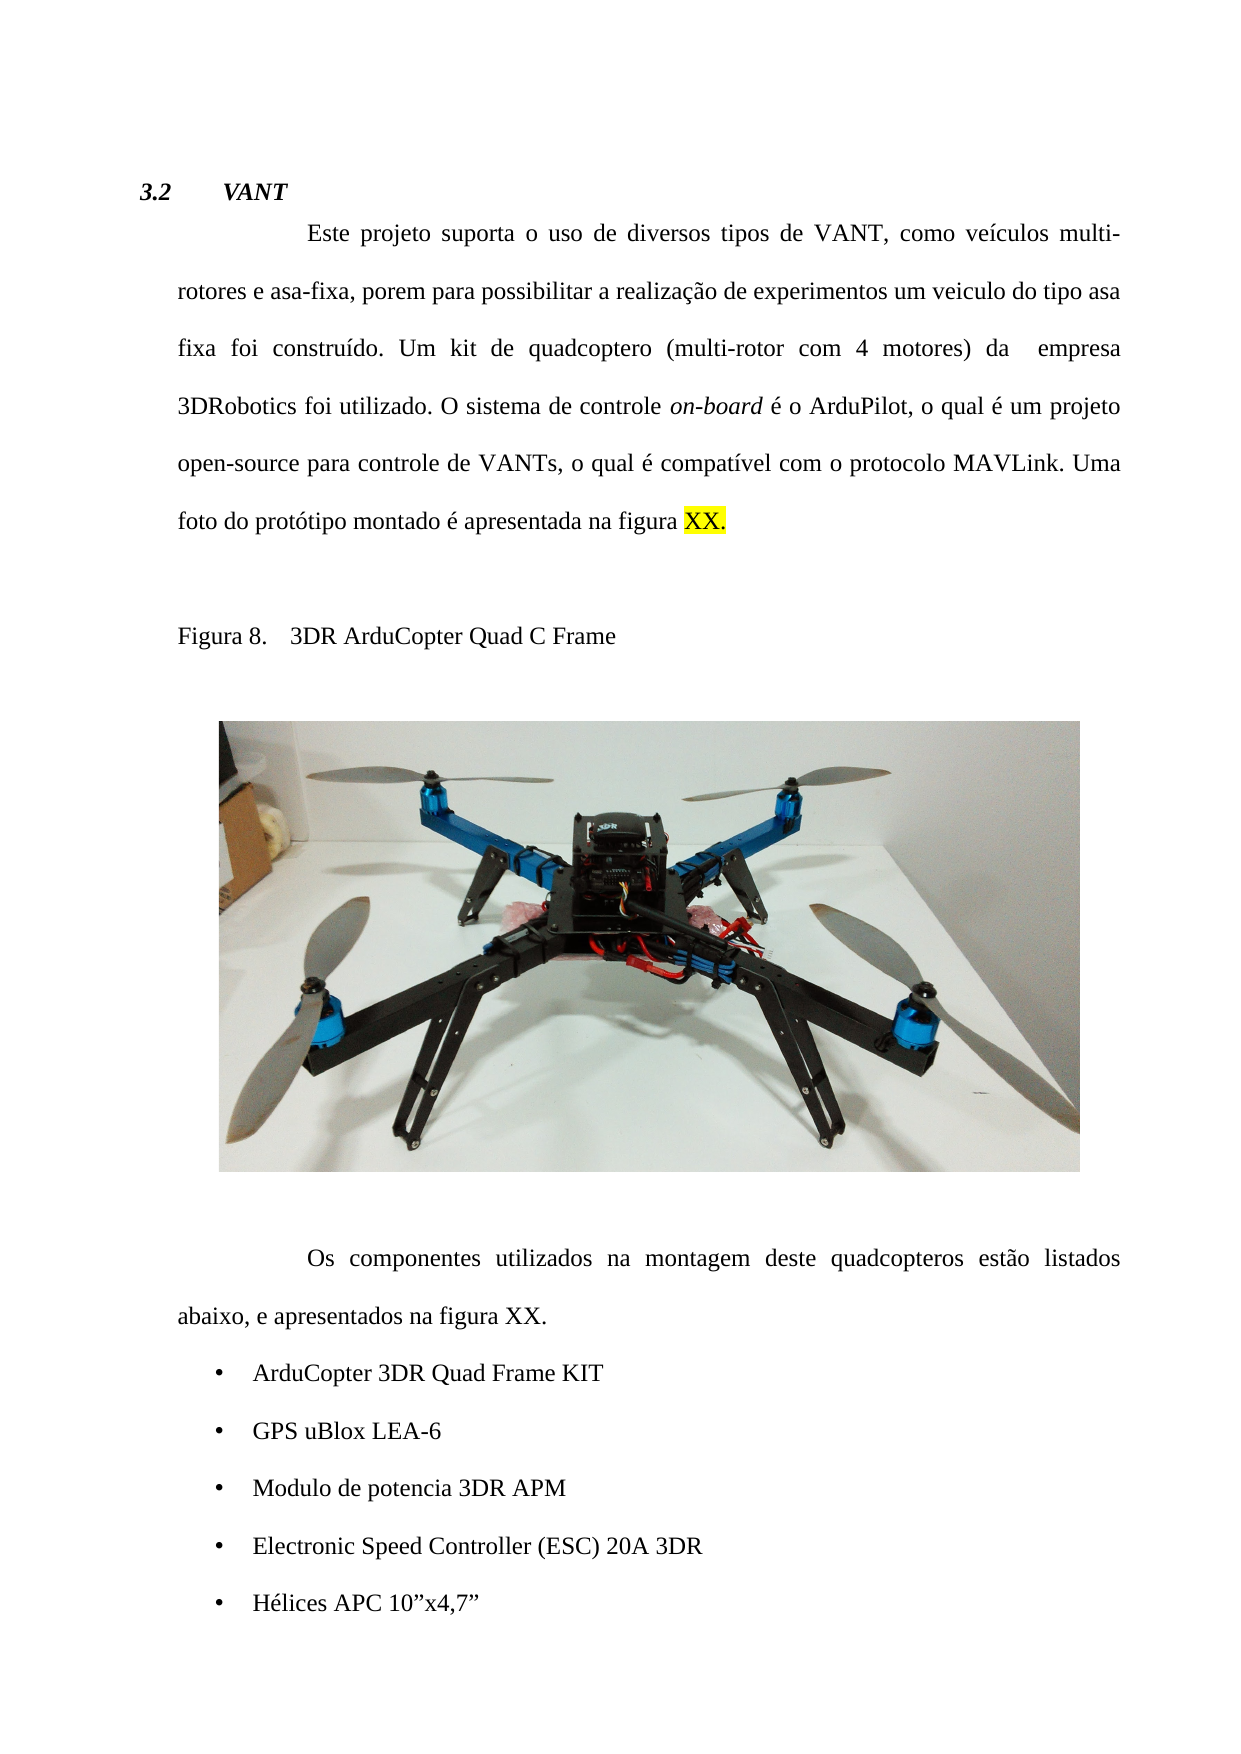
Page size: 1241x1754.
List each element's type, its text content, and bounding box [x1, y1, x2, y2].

list 3DR ArduCopter Quad C Frame [177, 621, 1121, 649]
list ArduCopter 3DR Quad Frame KIT [215, 1358, 1121, 1387]
list Modulo de potencia 3DR APM [215, 1473, 1121, 1502]
picture [218, 721, 1080, 1172]
list Electronic Speed Controller (ESC) 20A 3DR [215, 1531, 1121, 1560]
list GPS uBlox LEA-6 [215, 1416, 1121, 1445]
text Os componentes utilizados na montagem deste quadcopteros estão listados abaixo, e apresentados na figura XX. [177, 1243, 1121, 1330]
subtitle VANT [177, 177, 1121, 206]
text Este projeto suporta o uso de diversos tipos de VANT, como veículos multi-rotores e asa-fixa, porem para possibilitar a realização de experimentos um veiculo do tipo asa fixa foi construído. Um kit de quadcoptero (multi-rotor com 4 motores) da empresa 3DRobotics foi utilizado. O sistema de controle on-board é o ArduPilot, o qual é um projeto open-source para controle de VANTs, o qual é compatível com o protocolo MAVLink. Uma foto do protótipo montado é apresentada na figura XX. [177, 218, 1121, 534]
list Hélices APC 10”x4,7” [215, 1588, 1121, 1617]
